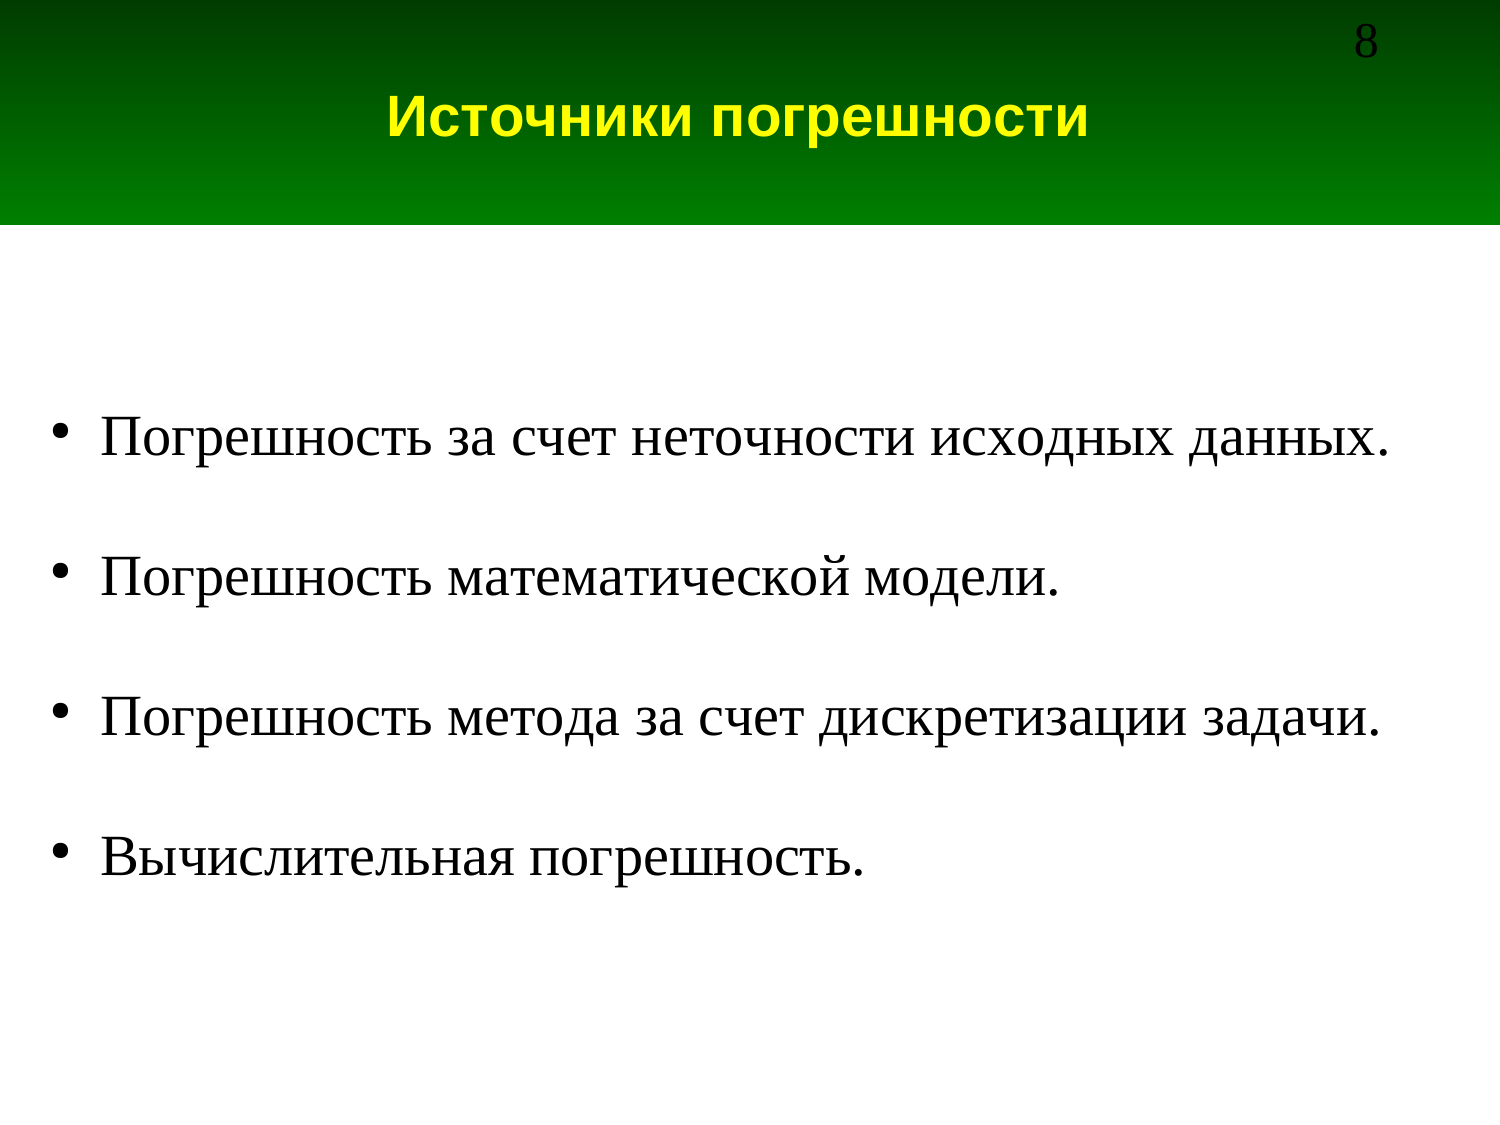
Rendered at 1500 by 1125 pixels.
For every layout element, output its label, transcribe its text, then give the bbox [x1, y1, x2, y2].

title Источники погрешности [88, 18, 1389, 207]
text_box Погрешность за счет неточности исходных данных. Погрешность математической модели. Погрешность метода за счет дискретизации задачи. Вычислительная погрешность. [35, 389, 1465, 922]
